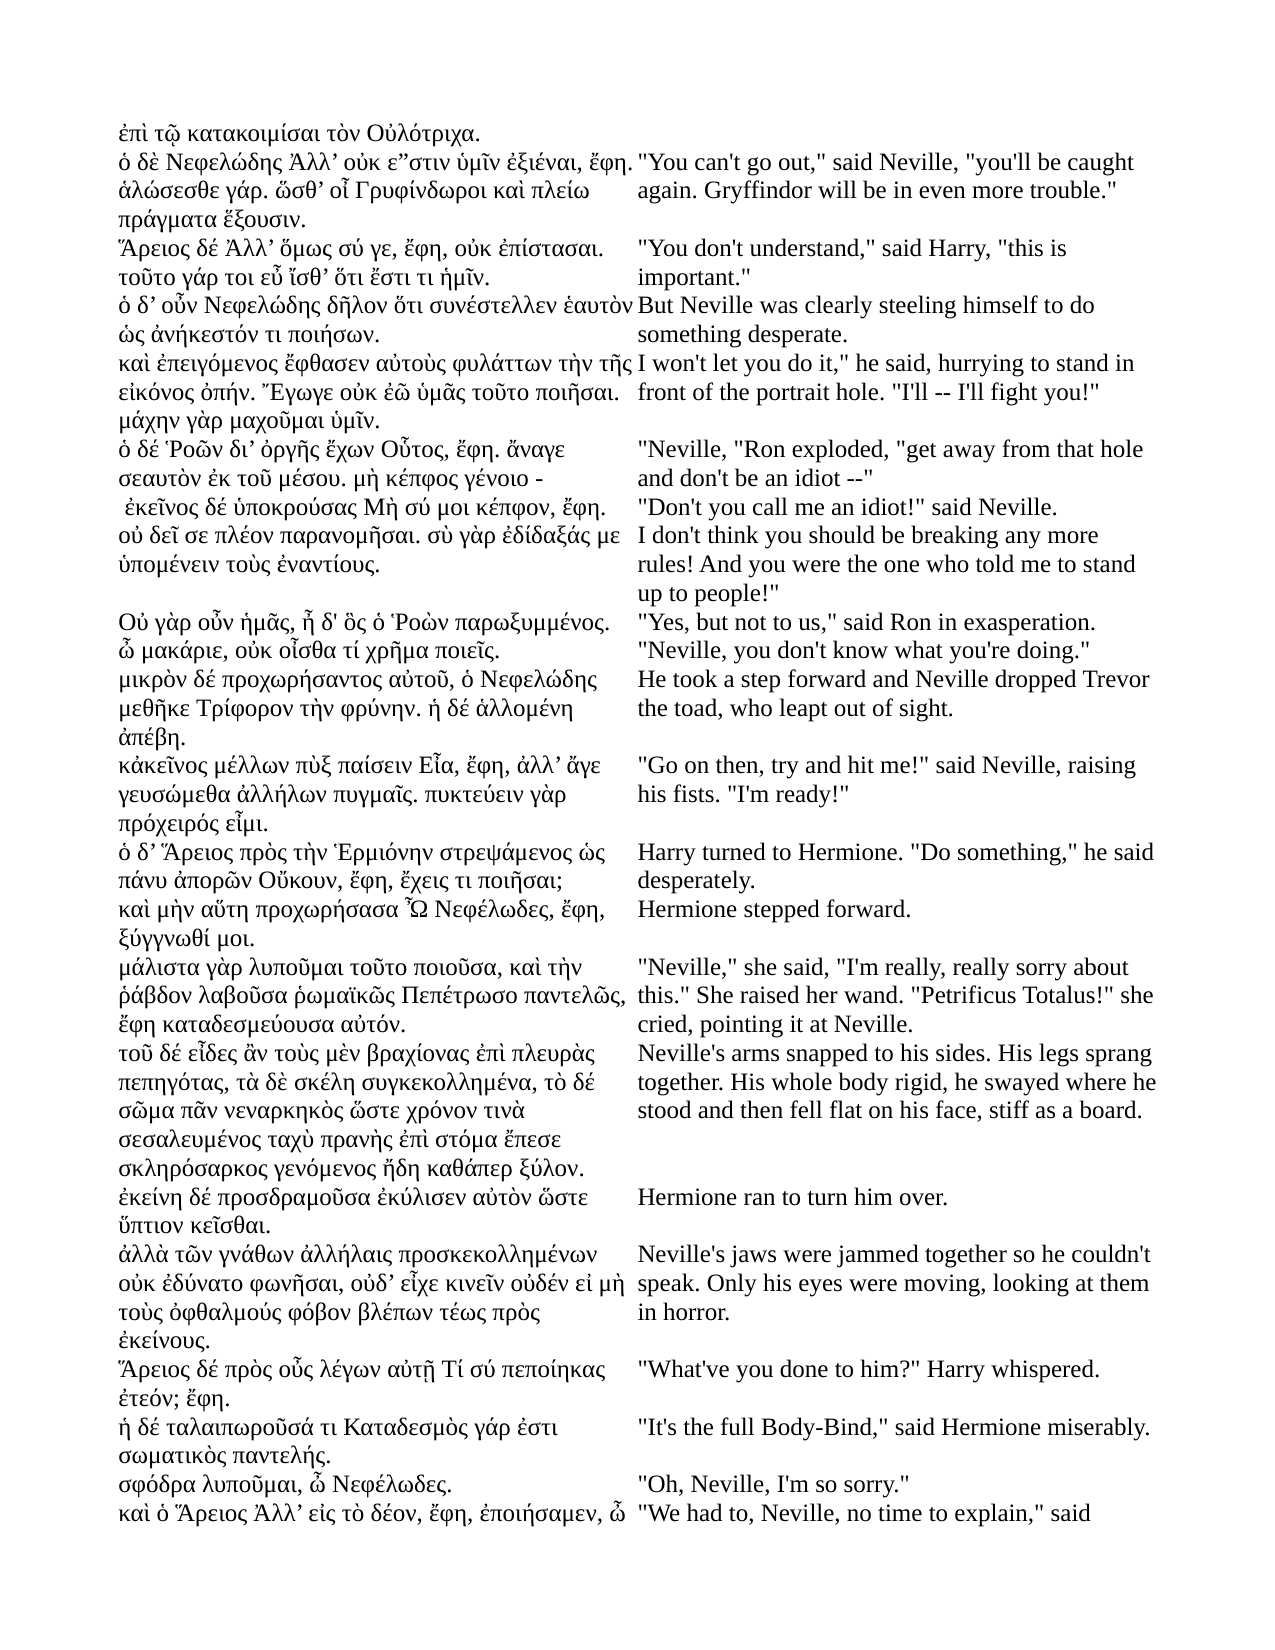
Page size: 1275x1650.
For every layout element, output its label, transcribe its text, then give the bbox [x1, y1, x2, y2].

table_cell Hermione stepped forward. [637, 894, 1157, 952]
table_cell I won't let you do it," he said, hurrying to stand in front of the portrait hole. "I'll -- I'll fight you!" [637, 348, 1157, 434]
table_cell ὁ δ’ οὖν Νεφελώδης δῆλον ὅτι συνέστελλεν ἑαυτὸν ὡς ἀνήκεστόν τι ποιήσων. [118, 291, 637, 348]
table_cell "It's the full Body-Bind," said Hermione miserably. [637, 1412, 1157, 1469]
table_cell Hermione ran to turn him over. [637, 1182, 1157, 1239]
table_cell "You don't understand," said Harry, "this is important." [637, 233, 1157, 291]
table_cell "Don't you call me an idiot!" said Neville. [637, 492, 1157, 521]
table_cell ὦ μακάριε, οὐκ οἶσθα τί χρῆμα ποιεῖς. [118, 636, 637, 664]
table_cell καὶ μὴν αὕτη προχωρήσασα Ὦ Νεφέλωδες, ἔφη, ξύγγνωθί μοι. [118, 894, 637, 952]
table_cell ἀλλὰ τῶν γνάθων ἀλλήλαις προσκεκολλημένων οὐκ ἐδύνατο φωνῆσαι, οὐδ’ εἶχε κινεῖν οὐδέν εἰ μὴ τοὺς ὀφθαλμούς φόβον βλέπων τέως πρὸς ἐκείνους. [118, 1239, 637, 1354]
table_cell "Oh, Neville, I'm so sorry." [637, 1469, 1157, 1498]
table_cell Harry turned to Hermione. "Do something," he said desperately. [637, 837, 1157, 894]
table_cell ὁ δ’ Ἅρειος πρὸς τὴν Ἑρμιόνην στρεψάμενος ὡς πάνυ ἀπορῶν Οὔκουν, ἔφη, ἔχεις τι ποιῆσαι; [118, 837, 637, 894]
table_cell "Go on then, try and hit me!" said Neville, raising his fists. "I'm ready!" [637, 751, 1157, 837]
table_cell οὐ δεῖ σε πλέον παρανομῆσαι. σὺ γὰρ ἐδίδαξάς με ὑπομένειν τοὺς ἐναντίους. [118, 521, 637, 607]
table_cell "We had to, Neville, no time to explain," said [637, 1498, 1157, 1527]
table_cell κἀκεῖνος μέλλων πὺξ παίσειν Εἶα, ἔφη, ἀλλ’ ἄγε γευσώμεθα ἀλλήλων πυγμαῖς. πυκτεύειν γὰρ πρόχειρός εἶμι. [118, 751, 637, 837]
table_cell τοῦ δέ εἶδες ἂν τοὺς μὲν βραχίονας ἐπὶ πλευρὰς πεπηγότας, τὰ δὲ σκέλη συγκεκολλημένα, τὸ δέ σῶμα πᾶν νεναρκηκὸς ὥστε χρόνον τινὰ σεσαλευμένος ταχὺ πρανὴς ἐπὶ στόμα ἔπεσε σκληρόσαρκος γενόμενος ἤδη καθάπερ ξύλον. [118, 1038, 637, 1182]
table_cell Ἅρειος δέ Ἀλλ’ ὅμως σύ γε, ἔφη, οὐκ ἐπίστασαι. τοῦτο γάρ τοι εὖ ἴσθ’ ὅτι ἔστι τι ἡμῖν. [118, 233, 637, 291]
table_cell Neville's arms snapped to his sides. His legs sprang together. His whole body rigid, he swayed where he stood and then fell flat on his face, stiff as a board. [637, 1038, 1157, 1182]
table_cell "Neville, you don't know what you're doing." [637, 636, 1157, 664]
table_cell καὶ ἐπειγόμενος ἔφθασεν αὐτοὺς φυλάττων τὴν τῆς εἰκόνος ὀπήν. Ἔγωγε οὐκ ἐῶ ὑμᾶς τοῦτο ποιῆσαι. μάχην γὰρ μαχοῦμαι ὑμῖν. [118, 348, 637, 434]
table_cell "You can't go out," said Neville, "you'll be caught again. Gryffindor will be in even more trouble." [637, 147, 1157, 233]
table_cell ὁ δέ Ῥοῶν δι’ ὀργῆς ἔχων Οὗτος, ἔφη. ἄναγε σεαυτὸν ἐκ τοῦ μέσου. μὴ κέπφος γένοιο - [118, 434, 637, 492]
table_cell "Neville," she said, "I'm really, really sorry about this." She raised her wand. "Petrificus Totalus!" she cried, pointing it at Neville. [637, 952, 1157, 1038]
table_cell ὁ δὲ Νεφελώδης Ἀλλ’ οὐκ ε”στιν ὑμῖν ἐξιέναι, ἔφη. ἁλώσεσθε γάρ. ὥσθ’ οἶ Γρυφίνδωροι καὶ πλείω πράγματα ἕξουσιν. [118, 147, 637, 233]
table_cell ἐκεῖνος δέ ὑποκρούσας Μὴ σύ μοι κέπφον, ἔφη. [118, 492, 637, 521]
table_cell "Yes, but not to us," said Ron in exasperation. [637, 607, 1157, 636]
table_cell Ἅρειος δέ πρὸς οὖς λέγων αὐτῇ Τί σύ πεποίηκας ἐτεόν; ἔφη. [118, 1354, 637, 1412]
table_cell Οὐ γὰρ οὖν ἡμᾶς, ἦ δ' ὃς ὁ Ῥοὼν παρωξυμμένος. [118, 607, 637, 636]
table_cell Neville's jaws were jammed together so he couldn't speak. Only his eyes were moving, looking at them in horror. [637, 1239, 1157, 1354]
table_cell I don't think you should be breaking any more rules! And you were the one who told me to stand up to people!" [637, 521, 1157, 607]
table_cell μάλιστα γὰρ λυποῦμαι τοῦτο ποιοῦσα, καὶ τὴν ῥάβδον λαβοῦσα ῥωμαϊκῶς Πεπέτρωσο παντελῶς, ἔφη καταδεσμεύουσα αὐτόν. [118, 952, 637, 1038]
table_cell ἐπὶ τῷ κατακοιμίσαι τὸν Οὐλότριχα. [118, 118, 637, 147]
table_cell ἡ δέ ταλαιπωροῦσά τι Καταδεσμὸς γάρ ἐστι σωματικὸς παντελής. [118, 1412, 637, 1469]
table_cell But Neville was clearly steeling himself to do something desperate. [637, 291, 1157, 348]
table_cell He took a step forward and Neville dropped Trevor the toad, who leapt out of sight. [637, 664, 1157, 751]
table_cell [637, 118, 1157, 147]
table_cell μικρὸν δέ προχωρήσαντος αὐτοῦ, ὁ Νεφελώδης μεθῆκε Τρίφορον τὴν φρύνην. ἡ δέ ἁλλομένη ἀπέβη. [118, 664, 637, 751]
table_cell "What've you done to him?" Harry whispered. [637, 1354, 1157, 1412]
table_cell καὶ ὁ Ἅρειος Ἀλλ’ εἰς τὸ δέον, ἔφη, ἐποιήσαμεν, ὦ [118, 1498, 637, 1527]
table_cell "Neville, "Ron exploded, "get away from that hole and don't be an idiot --" [637, 434, 1157, 492]
table_cell σφόδρα λυποῦμαι, ὦ Νεφέλωδες. [118, 1469, 637, 1498]
table_cell ἐκείνη δέ προσδραμοῦσα ἐκύλισεν αὐτὸν ὥστε ὕπτιον κεῖσθαι. [118, 1182, 637, 1239]
